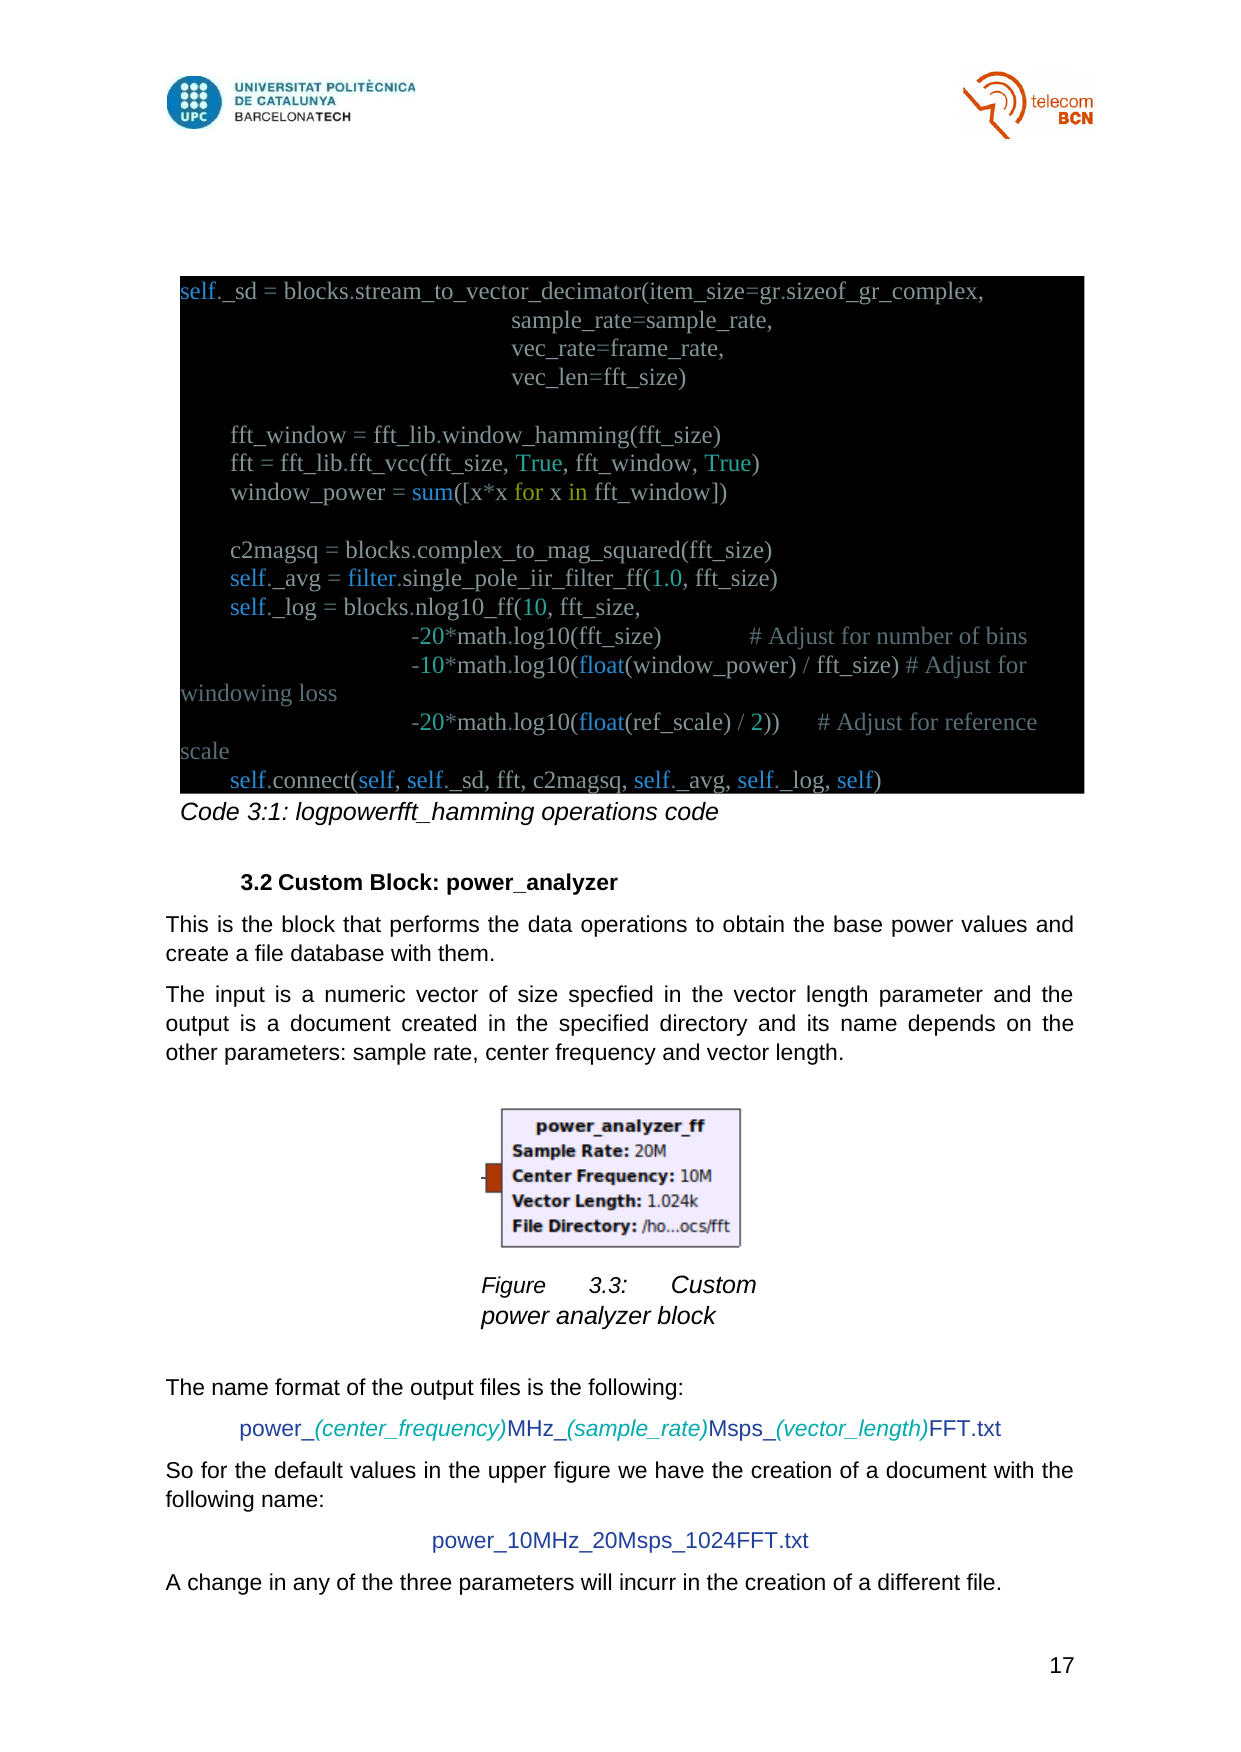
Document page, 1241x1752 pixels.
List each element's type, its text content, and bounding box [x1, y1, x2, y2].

text power_10MHz_20Msps_1024FFT.txt [165, 1527, 1075, 1554]
text The name format of the output files is the following: [165, 1374, 1075, 1400]
text A change in any of the three parameters will incurr in the creation of a different file. [165, 1569, 1075, 1595]
list Custom Block: power_analyzer [240, 869, 1075, 896]
picture [954, 66, 1096, 139]
text The input is a numeric vector of size specfied in the vector length parameter and the output is a document created in the specified directory and its name depends on the other parameters: sample rate, center frequency and vector length. [165, 981, 1075, 1066]
text power_(center_frequency)MHz_(sample_rate)Msps_(vector_length)FFT.txt [165, 1415, 1075, 1442]
text So for the default values in the upper figure we have the creation of a document with the following name: [165, 1457, 1075, 1512]
picture [167, 76, 416, 129]
picture [481, 1093, 760, 1262]
text This is the block that performs the data operations to obtain the base power values and create a file database with them. [165, 911, 1075, 966]
text Figure 3.3: Custom power analyzer block [481, 1262, 759, 1330]
text Code 3:1: logpowerfft_hamming operations code [180, 794, 1084, 825]
